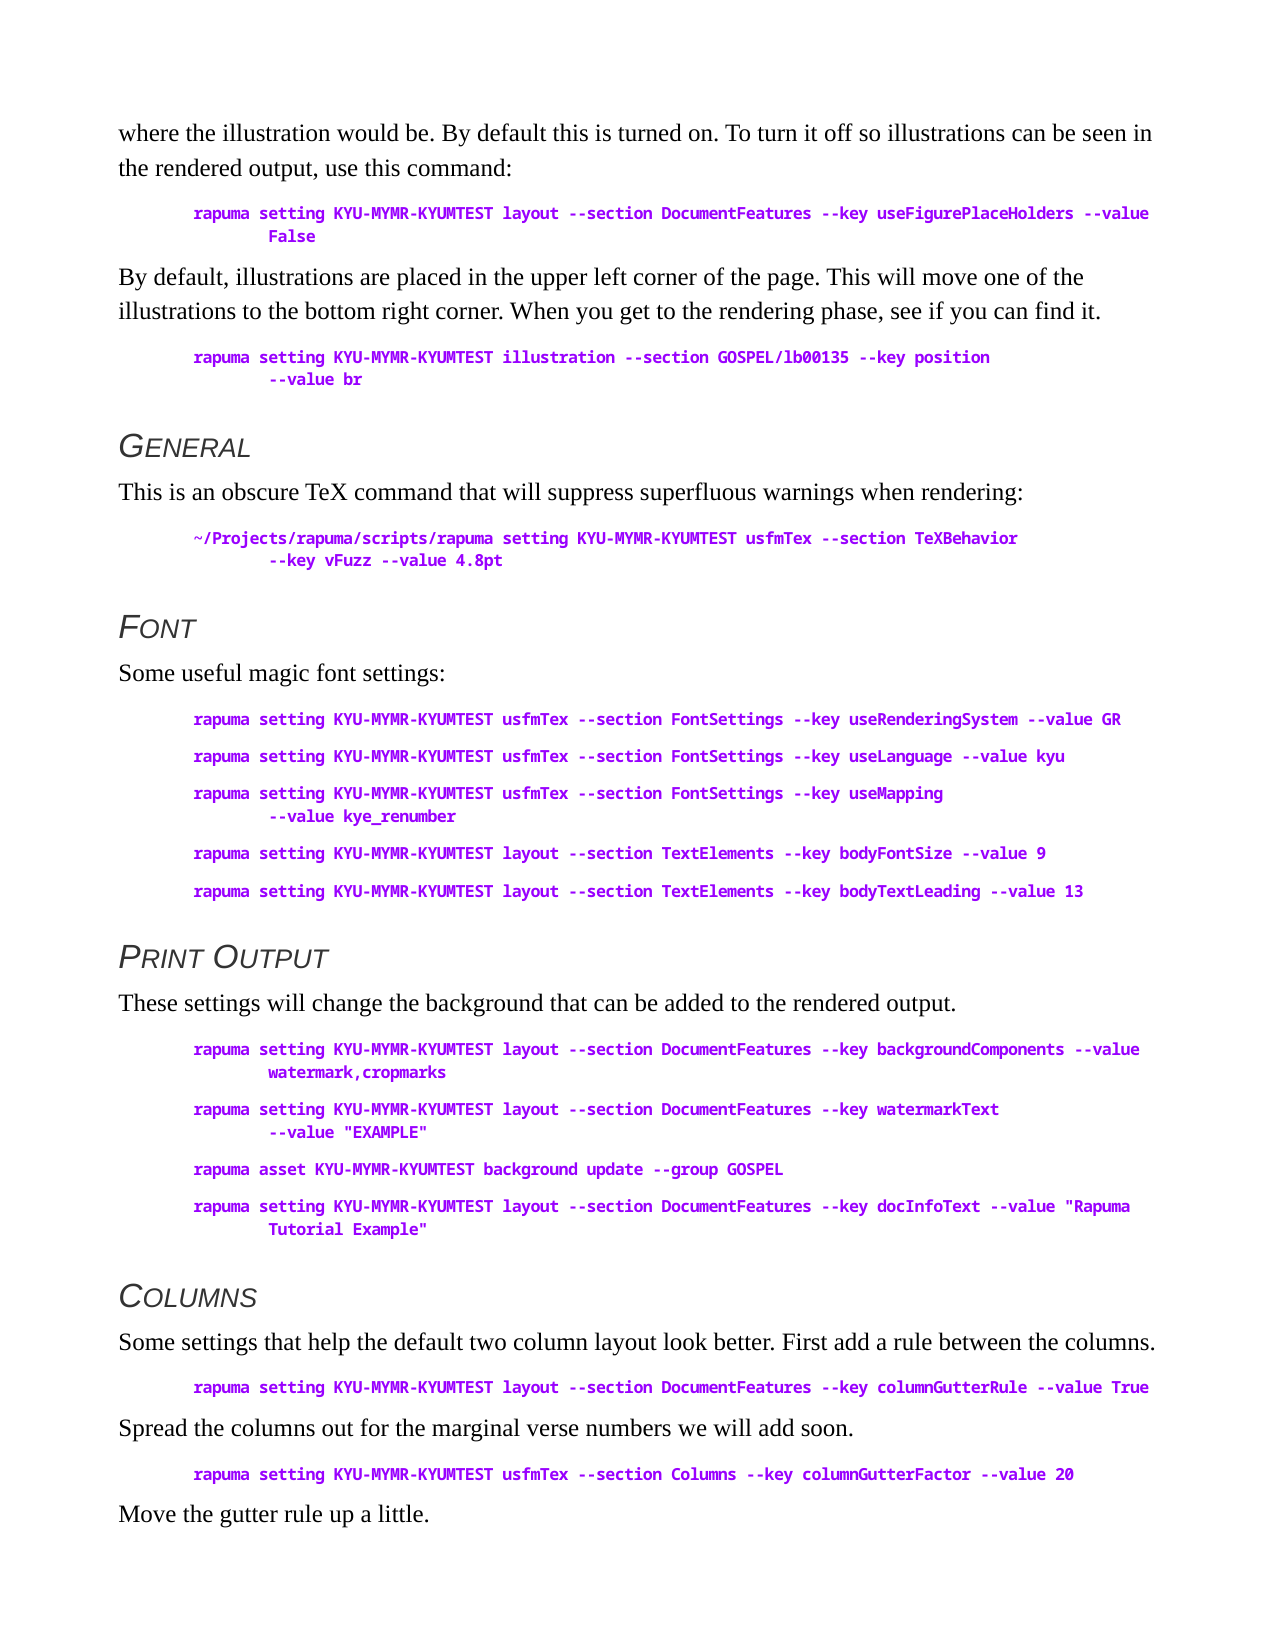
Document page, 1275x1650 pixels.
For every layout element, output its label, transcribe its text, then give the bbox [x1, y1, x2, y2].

text ~/Projects/rapuma/scripts/rapuma setting KYU-MYMR-KYUMTEST usfmTex --section TeXBehavior --key vFuzz --value 4.8pt [193, 526, 1157, 572]
text rapuma setting KYU-MYMR-KYUMTEST layout --section DocumentFeatures --key docInfoText --value "Rapuma Tutorial Example" [193, 1195, 1157, 1240]
text Spread the columns out for the marginal verse numbers we will add soon. [118, 1413, 1157, 1442]
subtitle Columns [118, 1276, 1157, 1314]
text where the illustration would be. By default this is turned on. To turn it off so illustrations can be seen in the rendered output, use this command: [118, 118, 1157, 181]
text Move the gutter rule up a little. [118, 1499, 1157, 1528]
subtitle General [118, 426, 1157, 465]
text rapuma setting KYU-MYMR-KYUMTEST usfmTex --section FontSettings --key useLanguage --value kyu [193, 744, 1157, 767]
text rapuma setting KYU-MYMR-KYUMTEST illustration --section GOSPEL/lb00135 --key position --value br [193, 345, 1157, 391]
text rapuma setting KYU-MYMR-KYUMTEST usfmTex --section FontSettings --key useRenderingSystem --value GR [193, 707, 1157, 730]
text rapuma setting KYU-MYMR-KYUMTEST layout --section DocumentFeatures --key useFigurePlaceHolders --value False [193, 202, 1157, 247]
text Some settings that help the default two column layout look better. First add a rule between the columns. [118, 1327, 1157, 1356]
text rapuma setting KYU-MYMR-KYUMTEST layout --section DocumentFeatures --key columnGutterRule --value True [193, 1376, 1157, 1398]
text rapuma setting KYU-MYMR-KYUMTEST layout --section TextElements --key bodyTextLeading --value 13 [193, 879, 1157, 902]
text rapuma setting KYU-MYMR-KYUMTEST usfmTex --section Columns --key columnGutterFactor --value 20 [193, 1462, 1157, 1485]
text rapuma setting KYU-MYMR-KYUMTEST usfmTex --section FontSettings --key useMapping --value kye_renumber [193, 782, 1157, 827]
subtitle Print Output [118, 937, 1157, 976]
text rapuma setting KYU-MYMR-KYUMTEST layout --section TextElements --key bodyFontSize --value 9 [193, 842, 1157, 864]
text This is an obscure TeX command that will suppress superfluous warnings when rendering: [118, 477, 1157, 506]
text By default, illustrations are placed in the upper left corner of the page. This will move one of the illustrations to the bottom right corner. When you get to the rendering phase, see if you can find it. [118, 262, 1157, 325]
text rapuma setting KYU-MYMR-KYUMTEST layout --section DocumentFeatures --key backgroundComponents --value watermark,cropmarks [193, 1037, 1157, 1083]
text rapuma asset KYU-MYMR-KYUMTEST background update --group GOSPEL [193, 1157, 1157, 1180]
text These settings will change the background that can be added to the rendered output. [118, 988, 1157, 1017]
text rapuma setting KYU-MYMR-KYUMTEST layout --section DocumentFeatures --key watermarkText --value "EXAMPLE" [193, 1097, 1157, 1143]
subtitle Font [118, 607, 1157, 646]
text Some useful magic font settings: [118, 658, 1157, 687]
